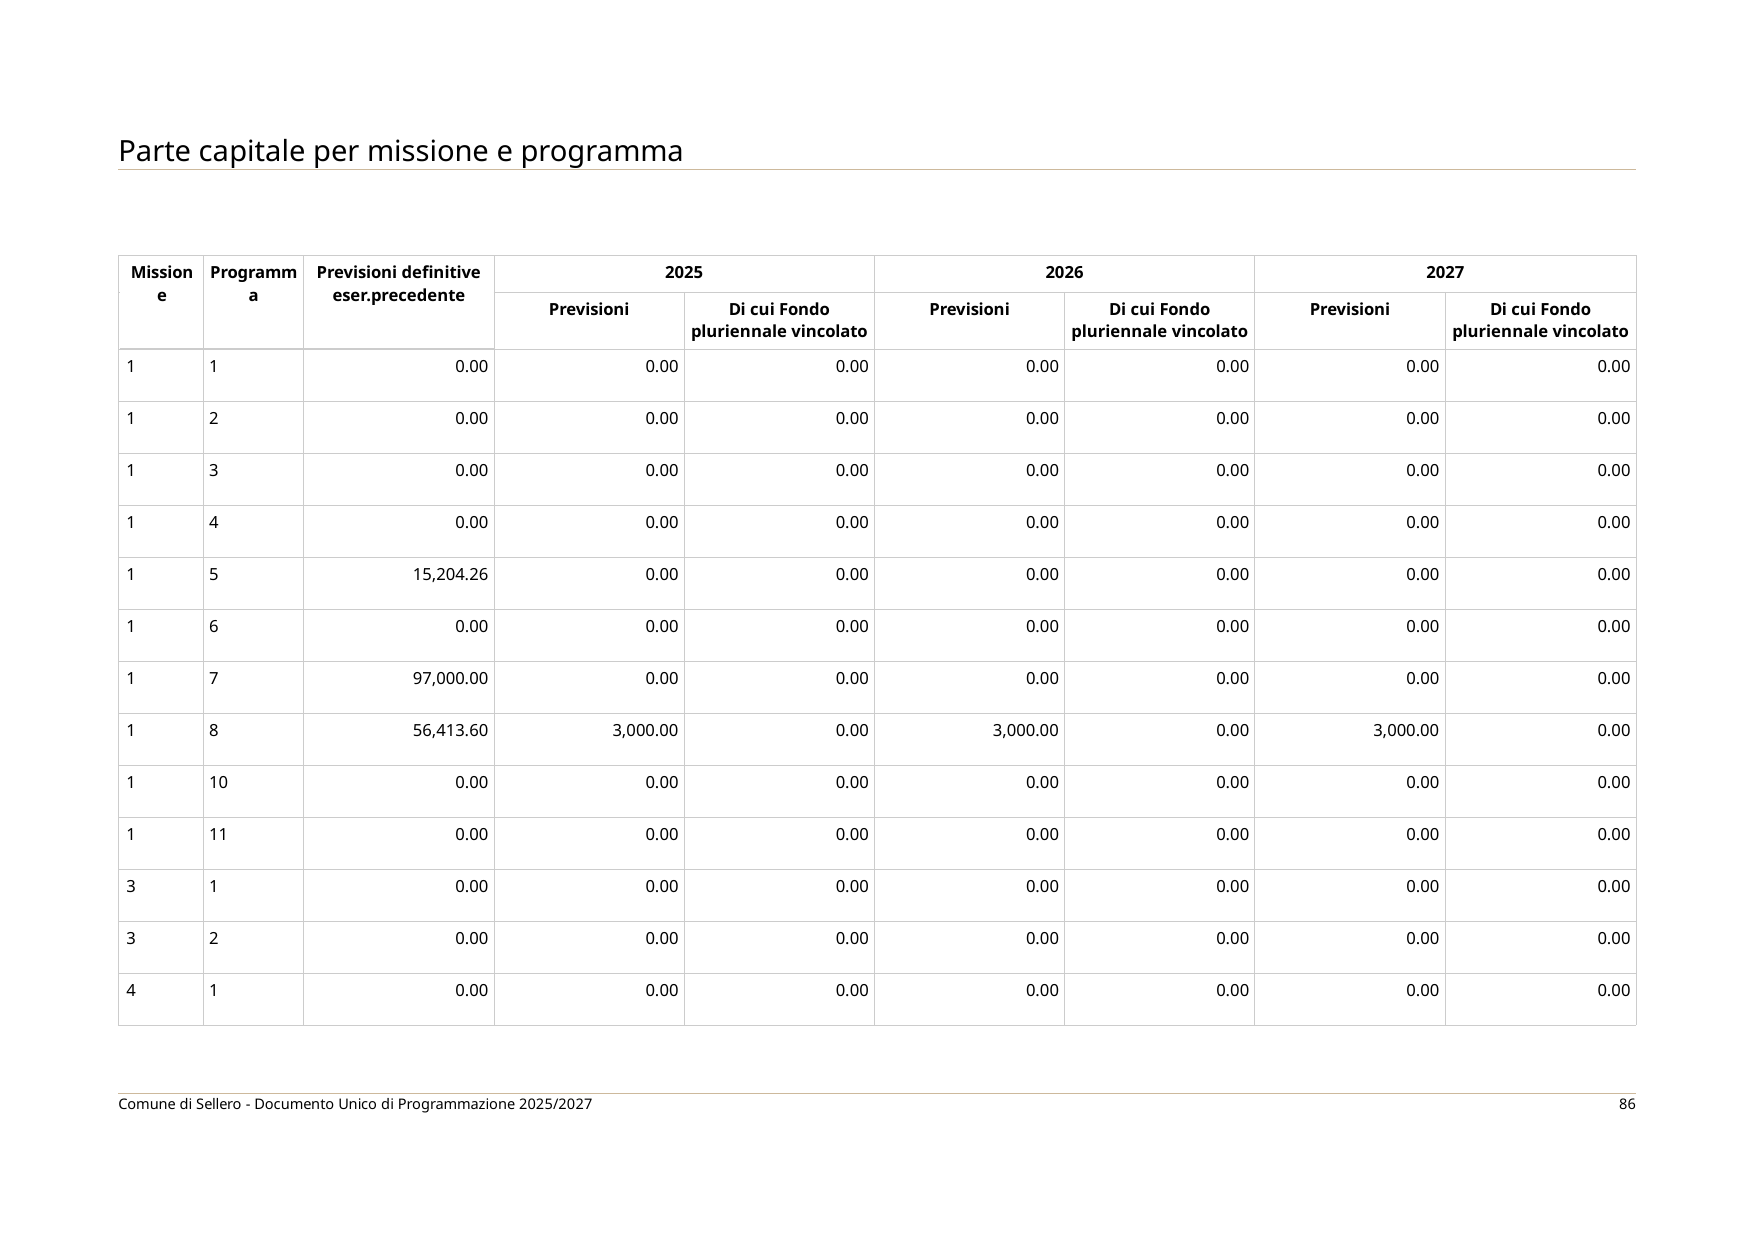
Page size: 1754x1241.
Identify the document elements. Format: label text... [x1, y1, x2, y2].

table_cell 7 [204, 662, 303, 713]
table_cell 0,00 [304, 350, 494, 401]
table_cell 4 [120, 974, 203, 1025]
table_cell 0,00 [304, 974, 494, 1025]
table_cell 0,00 [1446, 818, 1636, 869]
table_cell 1 [120, 506, 203, 557]
table_cell 0,00 [875, 402, 1064, 453]
table_cell 0,00 [304, 818, 494, 869]
table_cell 0,00 [1446, 766, 1636, 817]
table_cell 0,00 [1255, 402, 1445, 453]
table_cell 0,00 [685, 454, 874, 505]
table_cell 0,00 [1065, 350, 1254, 401]
table_cell 0,00 [1446, 870, 1636, 921]
table_cell 1 [120, 350, 203, 401]
table_cell 0,00 [1065, 766, 1254, 817]
table_cell 3.000,00 [875, 714, 1064, 765]
table_cell 0,00 [875, 350, 1064, 401]
table_cell 0,00 [1065, 818, 1254, 869]
table_cell 0,00 [1446, 454, 1636, 505]
table_cell 11 [204, 818, 303, 869]
table_cell 15.204,26 [304, 558, 494, 609]
table_cell 0,00 [304, 922, 494, 973]
table_cell 0,00 [304, 766, 494, 817]
table_cell 0,00 [1065, 402, 1254, 453]
table_cell 0,00 [875, 662, 1064, 713]
table_cell 0,00 [685, 506, 874, 557]
table_cell 0,00 [1255, 662, 1445, 713]
table_cell 0,00 [685, 714, 874, 765]
table_cell 3.000,00 [1255, 714, 1445, 765]
table_cell 0,00 [875, 818, 1064, 869]
table_cell 0,00 [304, 402, 494, 453]
table_cell 0,00 [1446, 558, 1636, 609]
table_cell 0,00 [1446, 610, 1636, 661]
table_cell Di cui Fondo pluriennale vincolato [1065, 293, 1254, 348]
table_header 2027 [1255, 256, 1636, 292]
table_cell 0,00 [1255, 454, 1445, 505]
table_cell 0,00 [1255, 506, 1445, 557]
table_cell 0,00 [304, 506, 494, 557]
table_cell 0,00 [1446, 350, 1636, 401]
table_cell 2 [204, 402, 303, 453]
table_cell 0,00 [304, 870, 494, 921]
table_cell 3 [204, 454, 303, 505]
table_cell 1 [120, 402, 203, 453]
table_cell 0,00 [495, 766, 684, 817]
table_cell 10 [204, 766, 303, 817]
table_cell 0,00 [685, 610, 874, 661]
table_cell 1 [120, 714, 203, 765]
table_cell 0,00 [685, 350, 874, 401]
table_cell 0,00 [685, 870, 874, 921]
table_cell 1 [204, 350, 303, 401]
table_cell 0,00 [1255, 558, 1445, 609]
table_cell 0,00 [495, 506, 684, 557]
table_header 2025 [495, 256, 874, 292]
table_cell 0,00 [304, 454, 494, 505]
table_cell 0,00 [875, 766, 1064, 817]
table_cell 3 [120, 922, 203, 973]
table_cell 56.413,60 [304, 714, 494, 765]
table_cell 0,00 [685, 922, 874, 973]
table_cell 0,00 [495, 454, 684, 505]
table_cell 0,00 [1255, 870, 1445, 921]
table_cell 0,00 [1065, 870, 1254, 921]
table_cell 1 [120, 610, 203, 661]
table_cell 3.000,00 [495, 714, 684, 765]
table_cell 0,00 [875, 974, 1064, 1025]
table_cell 0,00 [304, 610, 494, 661]
table_cell 1 [120, 766, 203, 817]
table_cell 0,00 [1446, 974, 1636, 1025]
table_cell 0,00 [495, 610, 684, 661]
table_cell 0,00 [875, 922, 1064, 973]
table_cell 0,00 [1255, 818, 1445, 869]
table_header Previsioni definitive eser.precedente [304, 256, 494, 348]
table_cell 0,00 [875, 506, 1064, 557]
table_cell 1 [120, 662, 203, 713]
table_cell 0,00 [1065, 922, 1254, 973]
table_cell 0,00 [1446, 402, 1636, 453]
table_cell 1 [120, 454, 203, 505]
table_cell 0,00 [685, 818, 874, 869]
table_cell 0,00 [1255, 610, 1445, 661]
table_cell 6 [204, 610, 303, 661]
table_cell 0,00 [685, 402, 874, 453]
table_cell 0,00 [875, 870, 1064, 921]
table_cell 0,00 [1255, 974, 1445, 1025]
table_cell Previsioni [495, 293, 684, 348]
table_cell 0,00 [495, 818, 684, 869]
table_cell 0,00 [1065, 610, 1254, 661]
table_cell 1 [204, 974, 303, 1025]
table_cell 0,00 [495, 922, 684, 973]
table_cell 0,00 [1065, 662, 1254, 713]
table_cell 0,00 [495, 402, 684, 453]
table_cell 1 [120, 818, 203, 869]
table_header 2026 [875, 256, 1254, 292]
table_cell 0,00 [495, 350, 684, 401]
table_cell 0,00 [1446, 662, 1636, 713]
table_cell 0,00 [875, 610, 1064, 661]
table_cell 4 [204, 506, 303, 557]
table_cell 0,00 [495, 974, 684, 1025]
table_cell 0,00 [495, 558, 684, 609]
text Parte capitale per missione e programma [118, 130, 1636, 169]
table_cell 0,00 [875, 558, 1064, 609]
table_cell 0,00 [1446, 714, 1636, 765]
table_cell Di cui Fondo pluriennale vincolato [1446, 293, 1636, 348]
table_cell Di cui Fondo pluriennale vincolato [685, 293, 874, 348]
table_cell 0,00 [685, 558, 874, 609]
table_cell 0,00 [685, 766, 874, 817]
table_cell 1 [204, 870, 303, 921]
table_cell 5 [204, 558, 303, 609]
table_header Programma [204, 256, 303, 348]
table_cell 97.000,00 [304, 662, 494, 713]
table_header Missione [120, 256, 203, 348]
table_cell 0,00 [1065, 506, 1254, 557]
table_cell 0,00 [1446, 922, 1636, 973]
table_cell 0,00 [1065, 974, 1254, 1025]
table_cell 0,00 [685, 974, 874, 1025]
table_cell Previsioni [875, 293, 1064, 348]
table_cell 0,00 [1255, 922, 1445, 973]
table_cell 0,00 [1065, 714, 1254, 765]
table_cell 0,00 [1065, 454, 1254, 505]
table_cell 0,00 [495, 870, 684, 921]
table_cell 8 [204, 714, 303, 765]
table_cell 0,00 [1065, 558, 1254, 609]
table_cell 0,00 [495, 662, 684, 713]
table_cell 0,00 [875, 454, 1064, 505]
table_cell 0,00 [1255, 766, 1445, 817]
table_cell 2 [204, 922, 303, 973]
table_cell 3 [120, 870, 203, 921]
table_cell 1 [120, 558, 203, 609]
table_cell 0,00 [1446, 506, 1636, 557]
table_cell Previsioni [1255, 293, 1445, 348]
table_cell 0,00 [685, 662, 874, 713]
table_cell 0,00 [1255, 350, 1445, 401]
